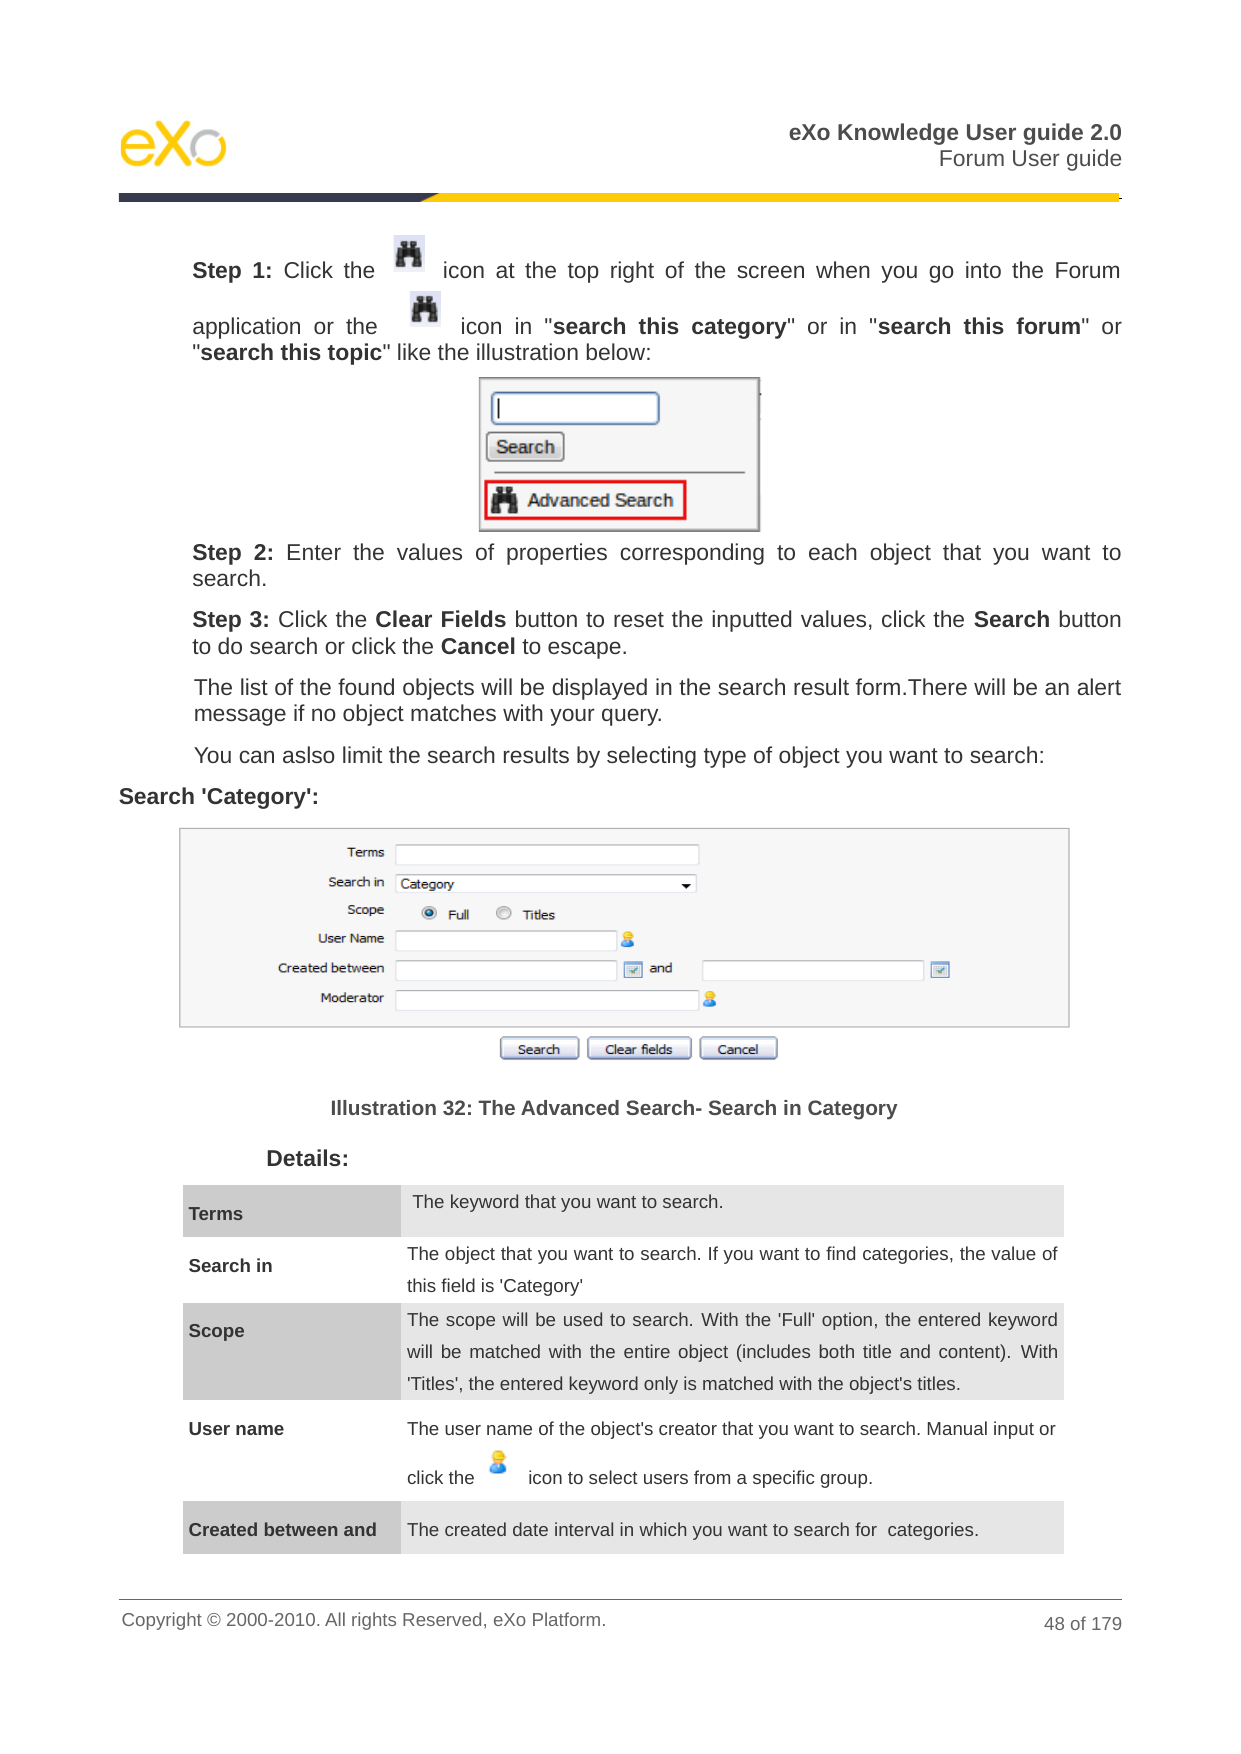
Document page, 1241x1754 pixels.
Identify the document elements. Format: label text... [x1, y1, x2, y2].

table_cell The object that you want to search. If you want to find categories, the value of this field is 'Category' [401, 1237, 1064, 1303]
picture [393, 235, 425, 272]
table_cell The user name of the object's creator that you want to search. Manual input or click the icon to select users from a specific group. [401, 1400, 1064, 1501]
picture [120, 120, 227, 167]
table_header The keyword that you want to search. [401, 1185, 1064, 1237]
text Details: [143, 1064, 1122, 1172]
picture [478, 377, 762, 532]
text Search 'Category': [118, 783, 1122, 809]
picture [178, 818, 1071, 1064]
table_cell The created date interval in which you want to search for categories. [401, 1501, 1064, 1554]
text Illustration 32: The Advanced Search- Search in Category [143, 1064, 1086, 1119]
list Step 3: Click the Clear Fields button to reset the inputted values, click the Search button to do search or click the Cancel to escape. [154, 606, 1122, 659]
table_cell The scope will be used to search. With the 'Full' option, the entered keyword will be matched with the entire object (includes both title and content). With 'Titles', the entered keyword only is matched with the object's titles. [401, 1303, 1064, 1400]
list The list of the found objects will be displayed in the search result form.There will be an alert message if no object matches with your query. [156, 674, 1122, 727]
table_cell User name [183, 1400, 401, 1501]
table_cell Scope [183, 1303, 401, 1400]
picture [118, 193, 1119, 202]
table_cell Created between and [183, 1501, 401, 1554]
table_cell Search in [183, 1237, 401, 1303]
picture [487, 1447, 516, 1477]
list Step 2: Enter the values of properties corresponding to each object that you want to search. [154, 532, 1122, 591]
picture [409, 291, 441, 327]
table_header Terms [183, 1185, 401, 1237]
list You can aslso limit the search results by selecting type of object you want to search: [156, 742, 1122, 768]
list Step 1: Click the icon at the top right of the screen when you go into the Forum application or the icon in "search this category" or in "search this forum" or "search this topic" like the illustration below: [154, 228, 1122, 366]
